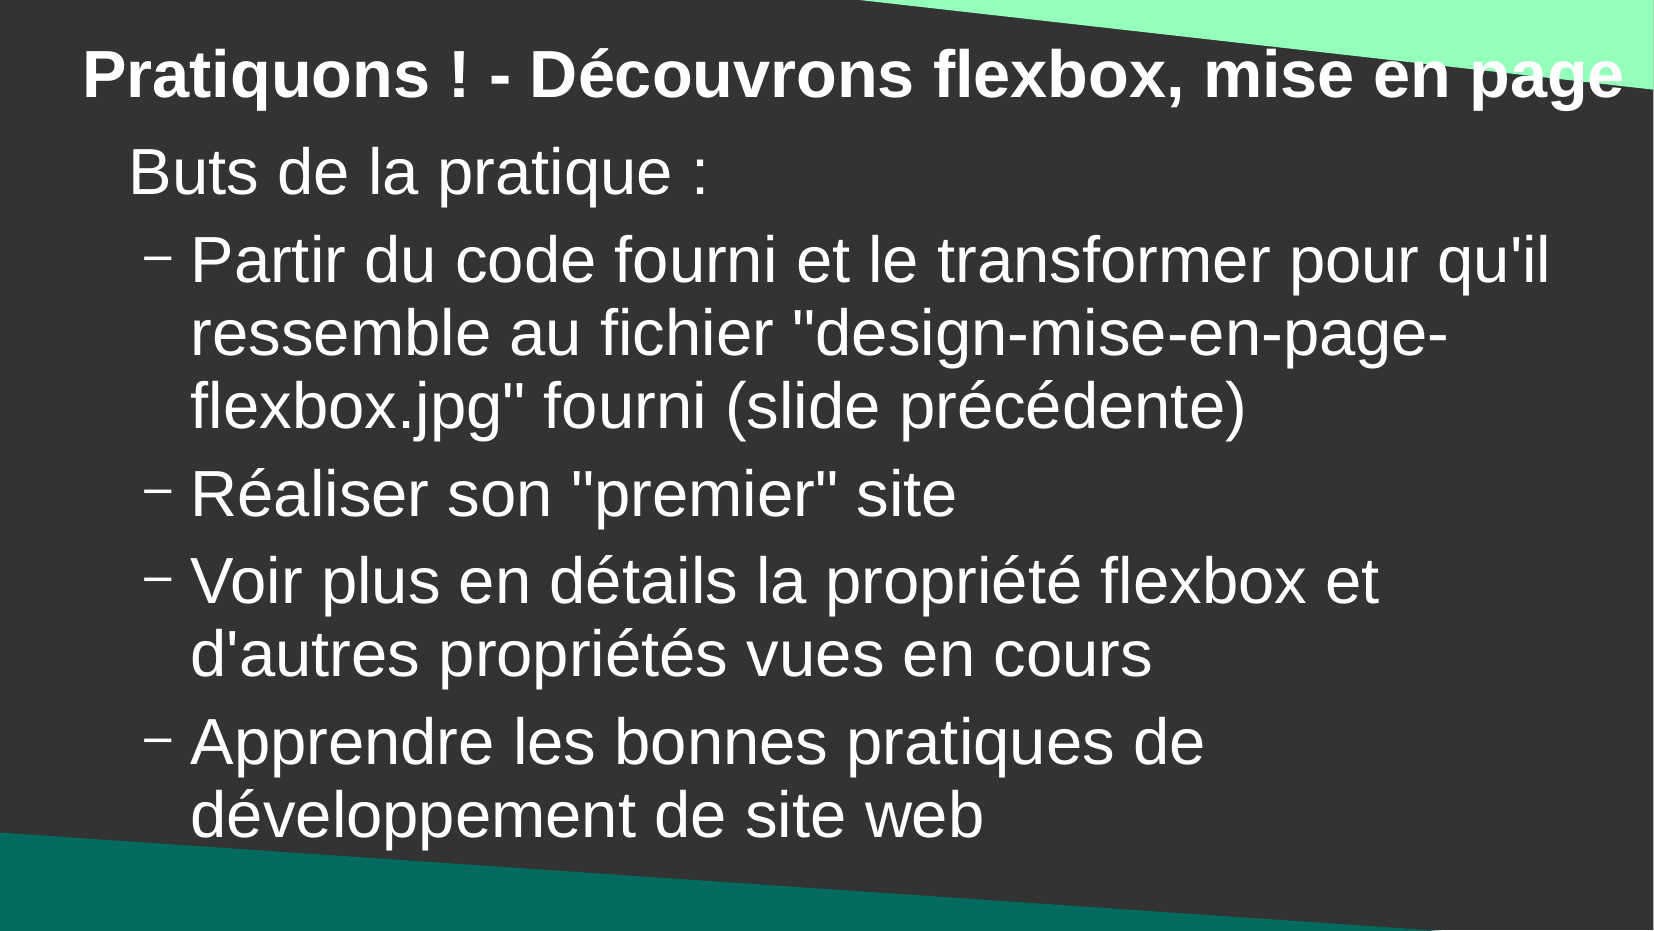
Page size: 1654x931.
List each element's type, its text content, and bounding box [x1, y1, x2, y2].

list Buts de la pratique : Partir du code fourni et le transformer pour qu'il ressemble au fichier "design-mise-en-page-flexbox.jpg" fourni (slide précédente) Réaliser son "premier" site Voir plus en détails la propriété flexbox et d'autres propriétés vues en cours Apprendre les bonnes pratiques de développement de site web [67, 135, 1607, 860]
title Pratiquons ! - Découvrons flexbox, mise en page [82, 37, 1630, 112]
text_box [859, 0, 1654, 90]
